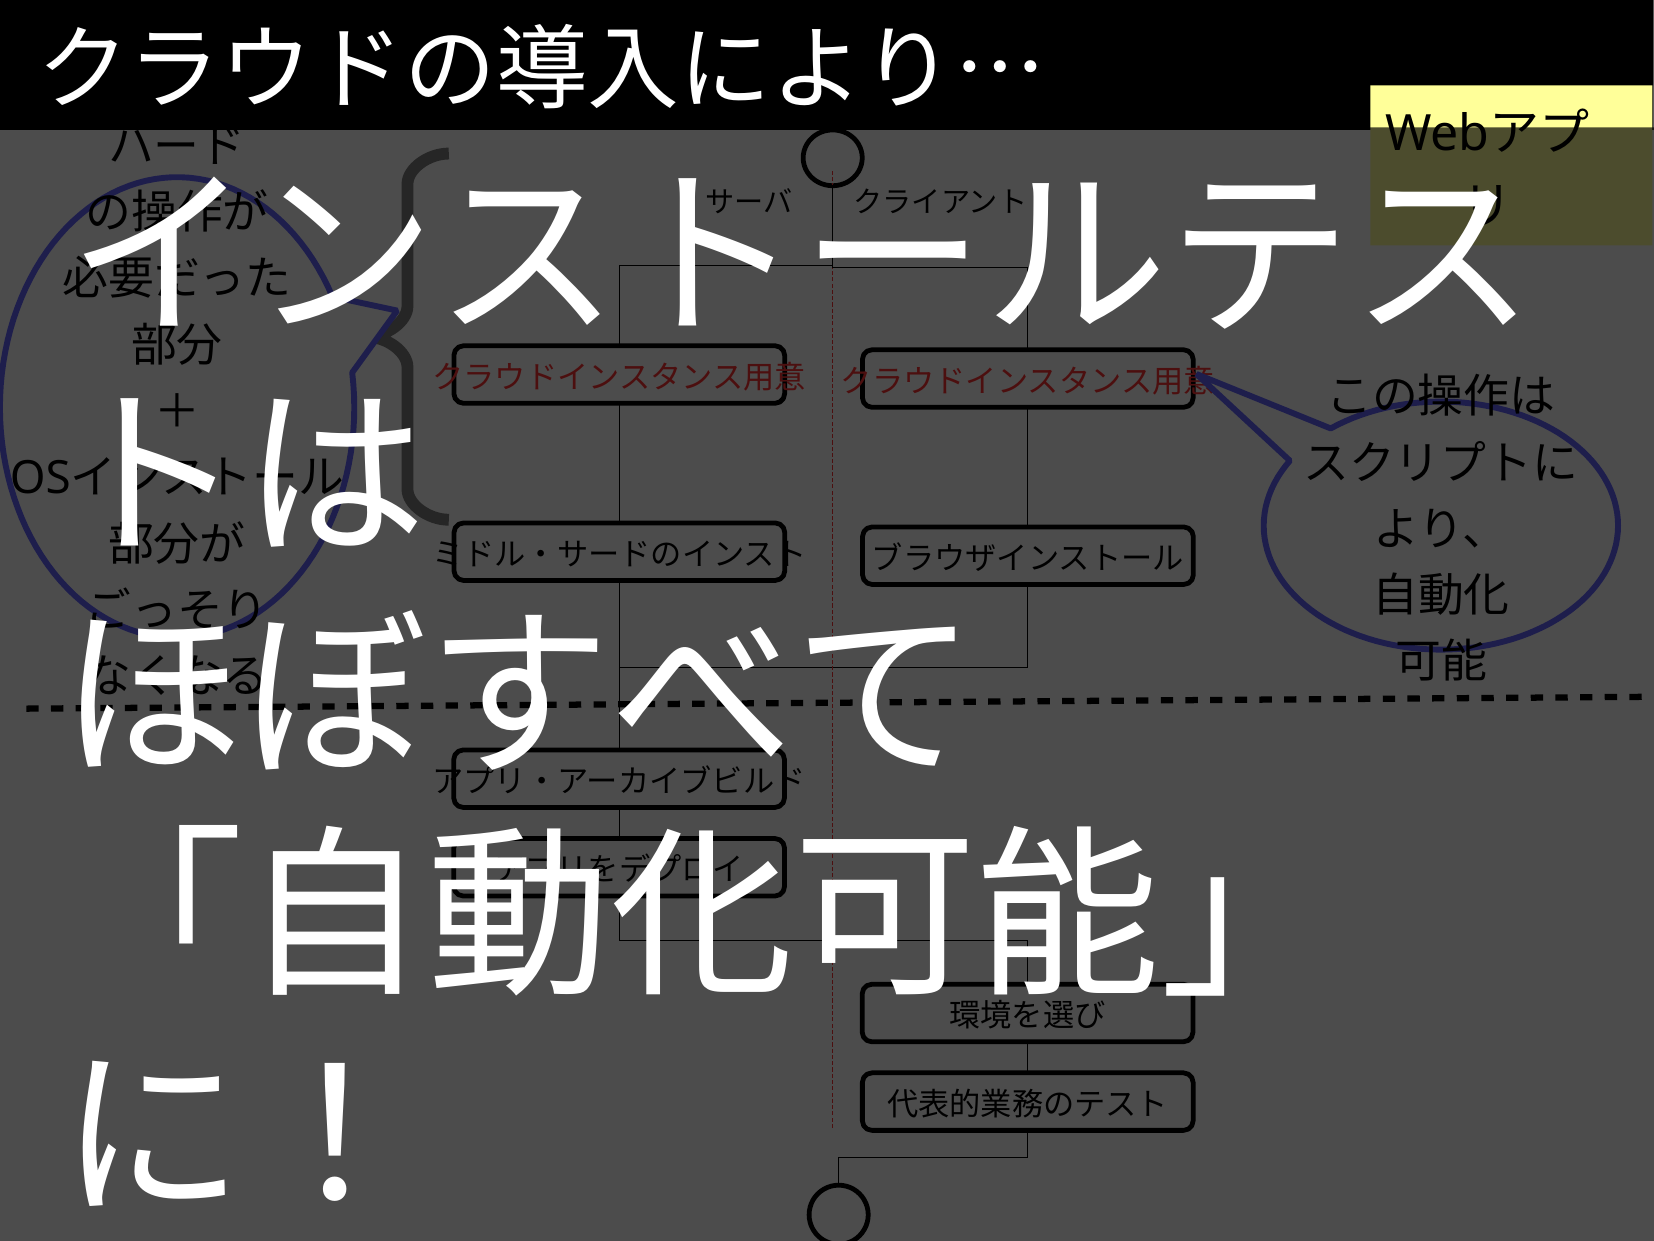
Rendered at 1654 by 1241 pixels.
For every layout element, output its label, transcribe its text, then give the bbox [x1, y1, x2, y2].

title クラウドの導入により… [22, 0, 1653, 127]
list インストールテストは ほぼすべて 「自動化可能」に！ [0, 127, 1654, 1241]
